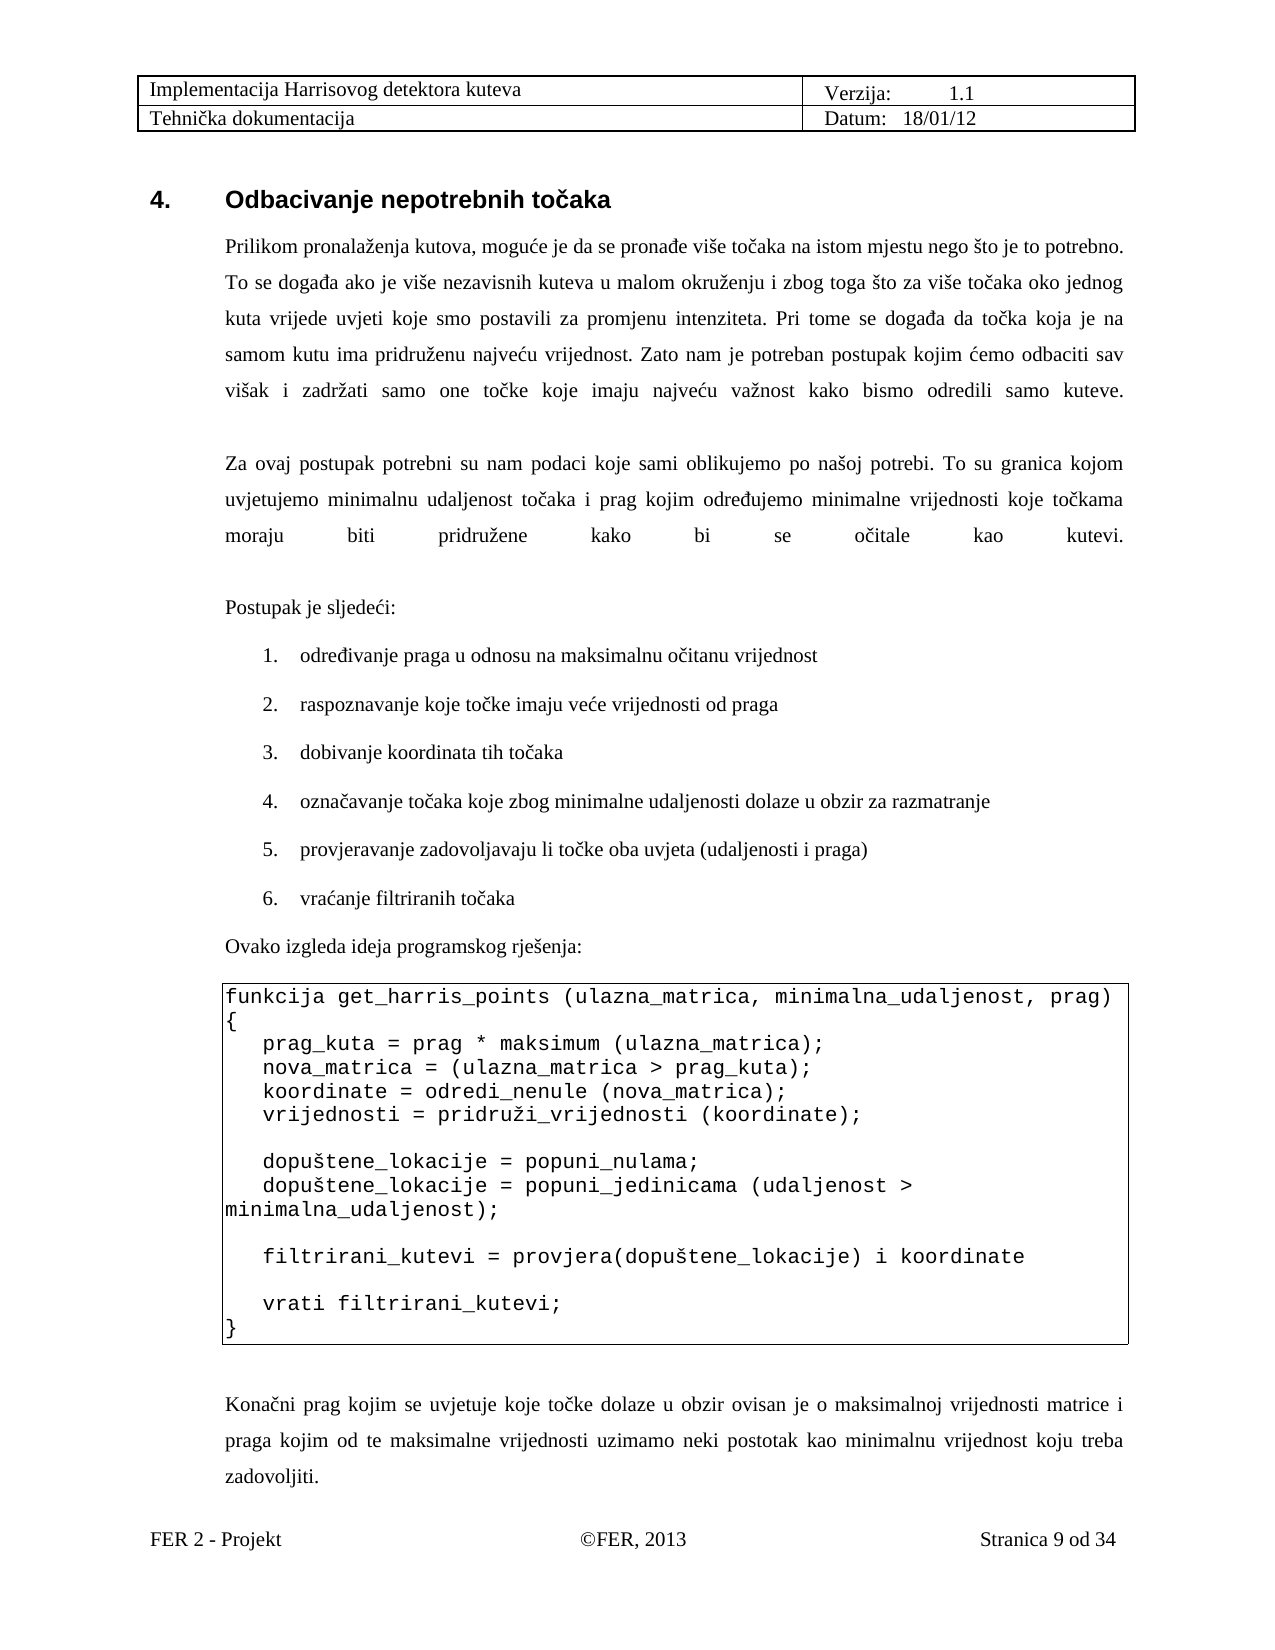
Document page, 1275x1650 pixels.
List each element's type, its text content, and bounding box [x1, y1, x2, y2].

list određivanje praga u odnosu na maksimalnu očitanu vrijednost [262, 643, 1125, 667]
subtitle Odbacivanje nepotrebnih točaka [150, 185, 1125, 213]
list vraćanje filtriranih točaka [262, 886, 1125, 910]
text vrati filtrirani_kutevi; [223, 1290, 1128, 1314]
text filtrirani_kutevi = provjera(dopuštene_lokacije) i koordinate [223, 1243, 1128, 1270]
text dopuštene_lokacije = popuni_nulama; [223, 1148, 1128, 1172]
text vrijednosti = pridruži_vrijednosti (koordinate); [223, 1101, 1128, 1128]
text nova_matrica = (ulazna_matrica > prag_kuta); [223, 1054, 1128, 1077]
text { [223, 1007, 1128, 1030]
list dobivanje koordinata tih točaka [262, 740, 1125, 764]
list provjeravanje zadovoljavaju li točke oba uvjeta (udaljenosti i praga) [262, 837, 1125, 861]
text Konačni prag kojim se uvjetuje koje točke dolaze u obzir ovisan je o maksimalnoj vrijednosti matrice i praga kojim od te maksimalne vrijednosti uzimamo neki postotak kao minimalnu vrijednost koju treba zadovoljiti. [225, 1392, 1125, 1488]
text koordinate = odredi_nenule (nova_matrica); [223, 1077, 1128, 1101]
text } [223, 1314, 1128, 1344]
text Prilikom pronalaženja kutova, moguće je da se pronađe više točaka na istom mjestu nego što je to potrebno. To se događa ako je više nezavisnih kuteva u malom okruženju i zbog toga što za više točaka oko jednog kuta vrijede uvjeti koje smo postavili za promjenu intenziteta. Pri tome se događa da točka koja je na samom kutu ima pridruženu najveću vrijednost. Zato nam je potreban postupak kojim ćemo odbaciti sav višak i zadržati samo one točke koje imaju najveću važnost kako bismo odredili samo kuteve. Za ovaj postupak potrebni su nam podaci koje sami oblikujemo po našoj potrebi. To su granica kojom uvjetujemo minimalnu udaljenost točaka i prag kojim određujemo minimalne vrijednosti koje točkama moraju biti pridružene kako bi se očitale kao kutevi. Postupak je sljedeći: [225, 234, 1125, 619]
text funkcija get_harris_points (ulazna_matrica, minimalna_udaljenost, prag) [223, 984, 1128, 1007]
list raspoznavanje koje točke imaju veće vrijednosti od praga [262, 692, 1125, 716]
text dopuštene_lokacije = popuni_jedinicama (udaljenost > minimalna_udaljenost); [223, 1172, 1128, 1222]
text prag_kuta = prag * maksimum (ulazna_matrica); [223, 1030, 1128, 1054]
list označavanje točaka koje zbog minimalne udaljenosti dolaze u obzir za razmatranje [262, 789, 1125, 813]
text Ovako izgleda ideja programskog rješenja: [225, 934, 1125, 958]
